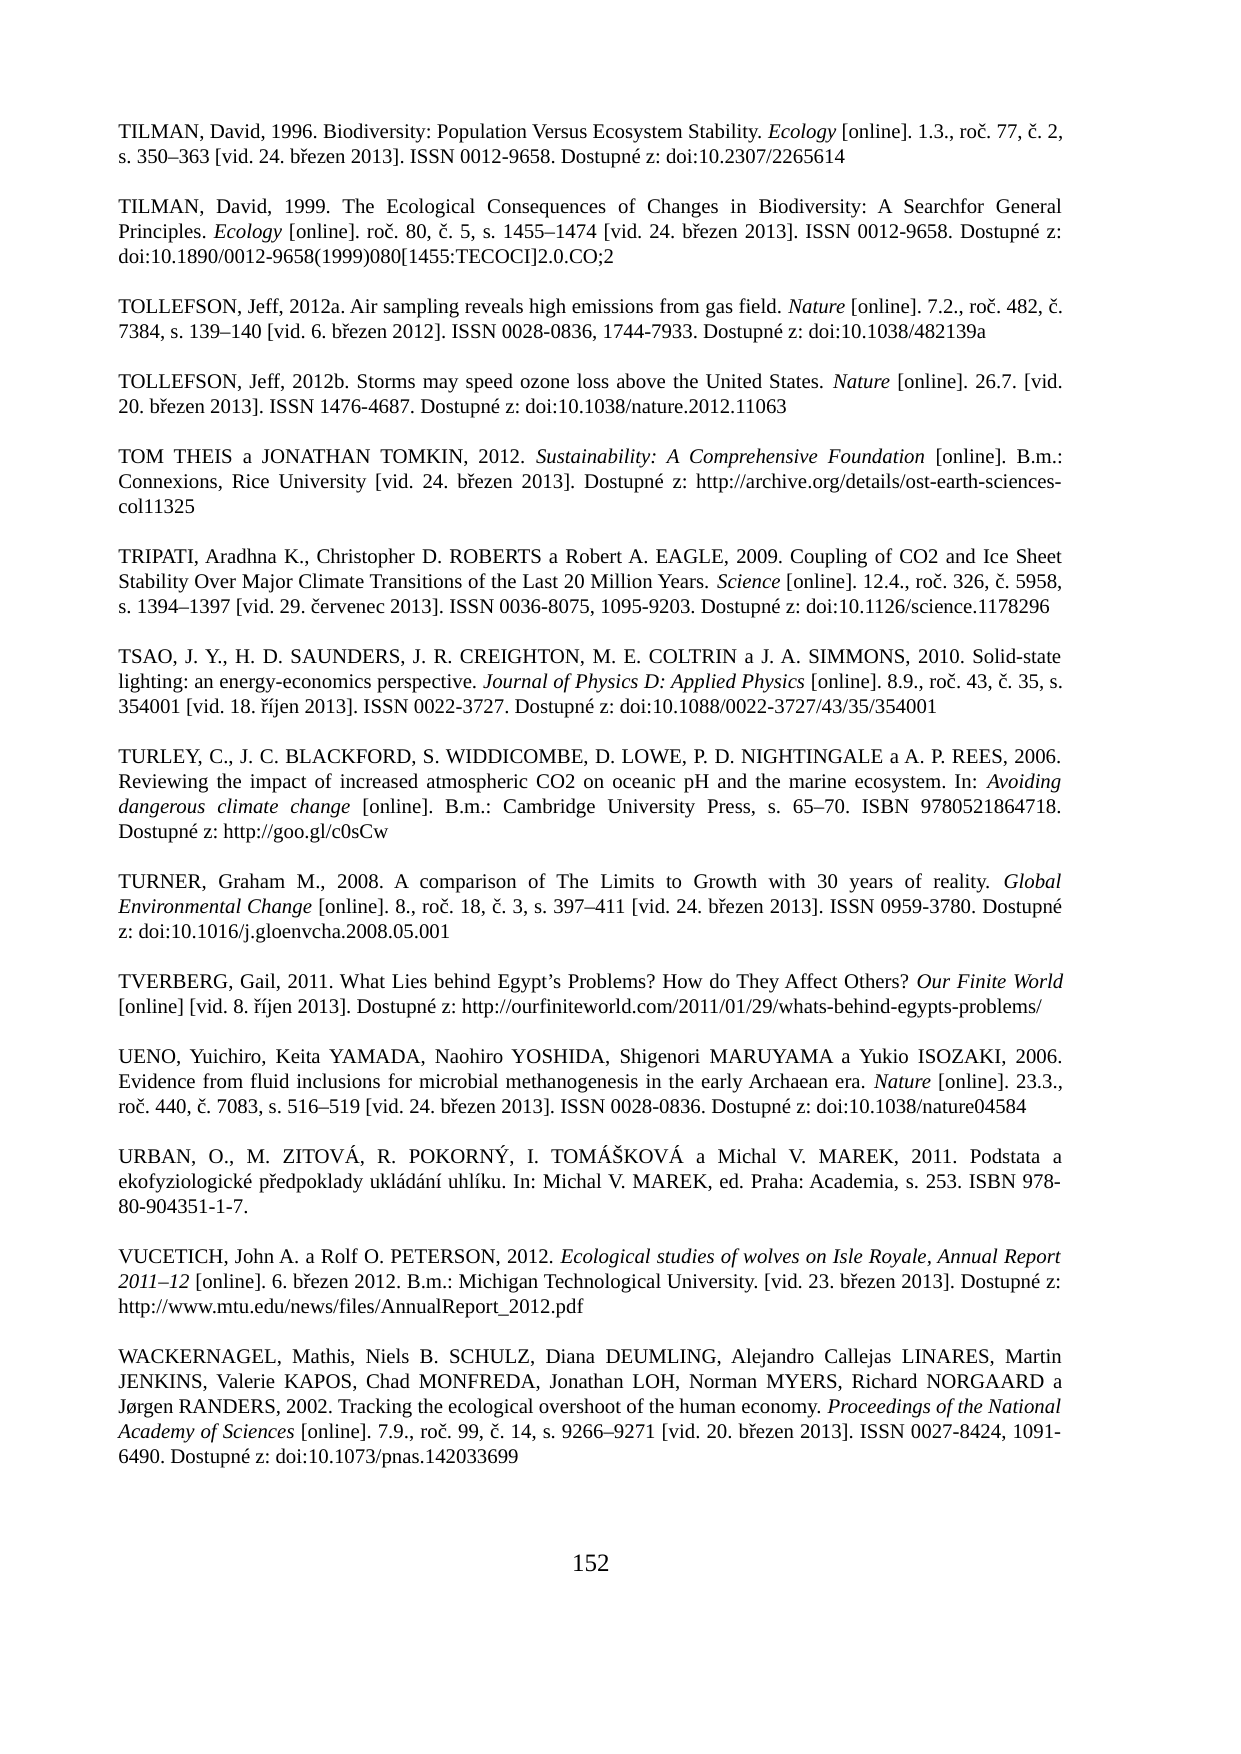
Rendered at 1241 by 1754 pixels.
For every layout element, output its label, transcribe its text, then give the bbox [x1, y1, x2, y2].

text TVERBERG, Gail, 2011. What Lies behind Egypt’s Problems? How do They Affect Others? Our Finite World [online] [vid. 8. říjen 2013]. Dostupné z: http://ourfiniteworld.com/2011/01/29/whats-behind-egypts-problems/ [118, 968, 1063, 1018]
text WACKERNAGEL, Mathis, Niels B. SCHULZ, Diana DEUMLING, Alejandro Callejas LINARES, Martin JENKINS, Valerie KAPOS, Chad MONFREDA, Jonathan LOH, Norman MYERS, Richard NORGAARD a Jørgen RANDERS, 2002. Tracking the ecological overshoot of the human economy. Proceedings of the National Academy of Sciences [online]. 7.9., roč. 99, č. 14, s. 9266–9271 [vid. 20. březen 2013]. ISSN 0027-8424, 1091-6490. Dostupné z: doi:10.1073/pnas.142033699 [118, 1343, 1063, 1468]
text TSAO, J. Y., H. D. SAUNDERS, J. R. CREIGHTON, M. E. COLTRIN a J. A. SIMMONS, 2010. Solid-state lighting: an energy-economics perspective. Journal of Physics D: Applied Physics [online]. 8.9., roč. 43, č. 35, s. 354001 [vid. 18. říjen 2013]. ISSN 0022-3727. Dostupné z: doi:10.1088/0022-3727/43/35/354001 [118, 643, 1063, 718]
text TILMAN, David, 1996. Biodiversity: Population Versus Ecosystem Stability. Ecology [online]. 1.3., roč. 77, č. 2, s. 350–363 [vid. 24. březen 2013]. ISSN 0012-9658. Dostupné z: doi:10.2307/2265614 [118, 118, 1063, 168]
text TURNER, Graham M., 2008. A comparison of The Limits to Growth with 30 years of reality. Global Environmental Change [online]. 8., roč. 18, č. 3, s. 397–411 [vid. 24. březen 2013]. ISSN 0959-3780. Dostupné z: doi:10.1016/j.gloenvcha.2008.05.001 [118, 868, 1063, 943]
text TOLLEFSON, Jeff, 2012b. Storms may speed ozone loss above the United States. Nature [online]. 26.7. [vid. 20. březen 2013]. ISSN 1476-4687. Dostupné z: doi:10.1038/nature.2012.11063 [118, 368, 1063, 418]
text VUCETICH, John A. a Rolf O. PETERSON, 2012. Ecological studies of wolves on Isle Royale, Annual Report 2011–12 [online]. 6. březen 2012. B.m.: Michigan Technological University. [vid. 23. březen 2013]. Dostupné z: http://www.mtu.edu/news/files/AnnualReport_2012.pdf [118, 1243, 1063, 1318]
text URBAN, O., M. ZITOVÁ, R. POKORNÝ, I. TOMÁŠKOVÁ a Michal V. MAREK, 2011. Podstata a ekofyziologické předpoklady ukládání uhlíku. In: Michal V. MAREK, ed. Praha: Academia, s. 253. ISBN 978-80-904351-1-7. [118, 1143, 1063, 1218]
text TRIPATI, Aradhna K., Christopher D. ROBERTS a Robert A. EAGLE, 2009. Coupling of CO2 and Ice Sheet Stability Over Major Climate Transitions of the Last 20 Million Years. Science [online]. 12.4., roč. 326, č. 5958, s. 1394–1397 [vid. 29. červenec 2013]. ISSN 0036-8075, 1095-9203. Dostupné z: doi:10.1126/science.1178296 [118, 543, 1063, 618]
text UENO, Yuichiro, Keita YAMADA, Naohiro YOSHIDA, Shigenori MARUYAMA a Yukio ISOZAKI, 2006. Evidence from fluid inclusions for microbial methanogenesis in the early Archaean era. Nature [online]. 23.3., roč. 440, č. 7083, s. 516–519 [vid. 24. březen 2013]. ISSN 0028-0836. Dostupné z: doi:10.1038/nature04584 [118, 1043, 1063, 1118]
text TOM THEIS a JONATHAN TOMKIN, 2012. Sustainability: A Comprehensive Foundation [online]. B.m.: Connexions, Rice University [vid. 24. březen 2013]. Dostupné z: http://archive.org/details/ost-earth-sciences-col11325 [118, 443, 1063, 518]
text TURLEY, C., J. C. BLACKFORD, S. WIDDICOMBE, D. LOWE, P. D. NIGHTINGALE a A. P. REES, 2006. Reviewing the impact of increased atmospheric CO2 on oceanic pH and the marine ecosystem. In: Avoiding dangerous climate change [online]. B.m.: Cambridge University Press, s. 65–70. ISBN 9780521864718. Dostupné z: http://goo.gl/c0sCw [118, 743, 1063, 843]
text TOLLEFSON, Jeff, 2012a. Air sampling reveals high emissions from gas field. Nature [online]. 7.2., roč. 482, č. 7384, s. 139–140 [vid. 6. březen 2012]. ISSN 0028-0836, 1744-7933. Dostupné z: doi:10.1038/482139a [118, 293, 1063, 343]
text TILMAN, David, 1999. The Ecological Consequences of Changes in Biodiversity: A Searchfor General Principles. Ecology [online]. roč. 80, č. 5, s. 1455–1474 [vid. 24. březen 2013]. ISSN 0012-9658. Dostupné z: doi:10.1890/0012-9658(1999)080[1455:TECOCI]2.0.CO;2 [118, 193, 1063, 268]
